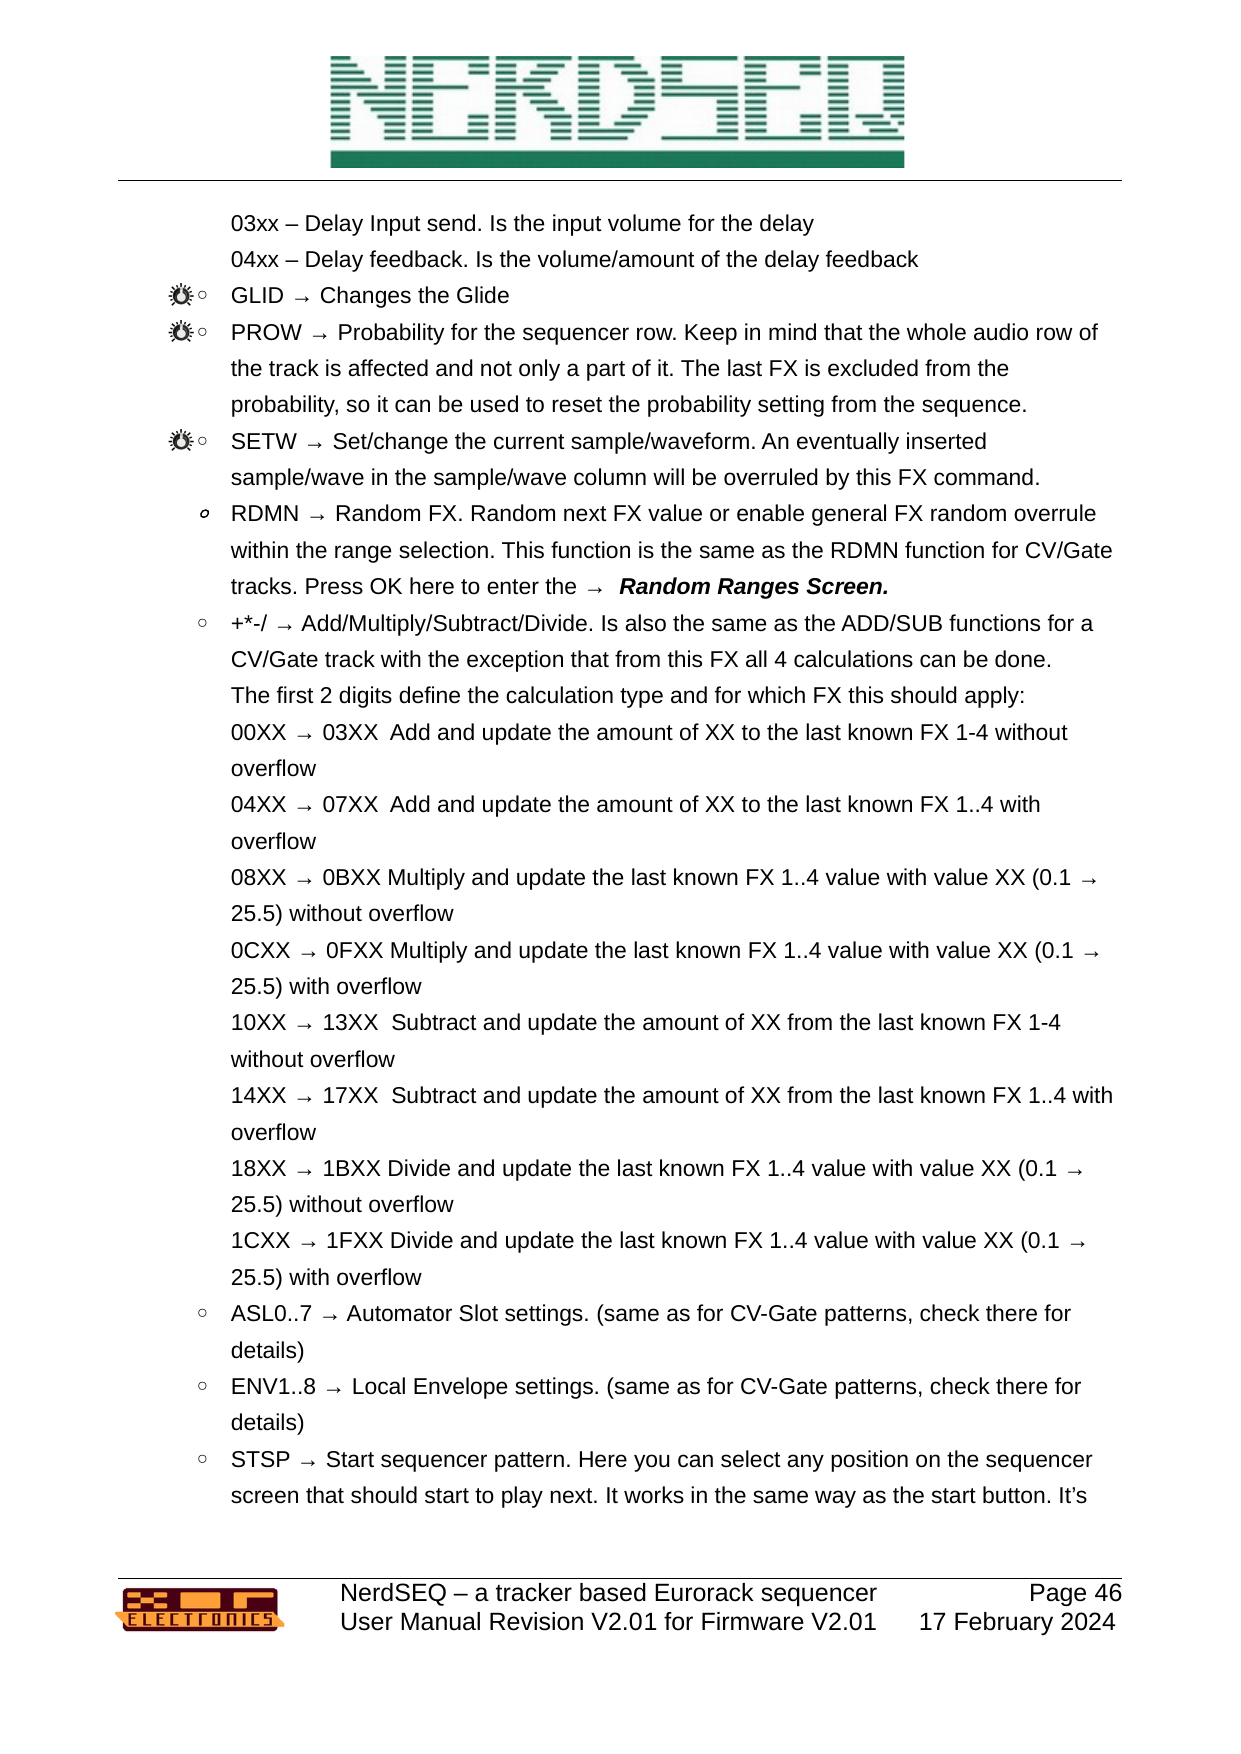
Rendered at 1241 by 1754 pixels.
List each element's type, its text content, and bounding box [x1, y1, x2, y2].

picture [168, 283, 194, 309]
list ASL0..7 → Automator Slot settings. (same as for CV-Gate patterns, check there for details) [193, 1300, 1122, 1363]
list ENV1..8 → Local Envelope settings. (same as for CV-Gate patterns, check there for details) [193, 1373, 1122, 1436]
picture [330, 56, 905, 168]
list 1CXX → 1FXX Divide and update the last known FX 1..4 value with value XX (0.1 → 25.5) with overflow [193, 1227, 1122, 1290]
list PROW → Probability for the sequencer row. Keep in mind that the whole audio row of the track is affected and not only a part of it. The last FX is excluded from the probability, so it can be used to reset the probability setting from the sequence. [193, 319, 1122, 418]
list 10XX → 13XX Subtract and update the amount of XX from the last known FX 1-4 without overflow [193, 1009, 1122, 1072]
list 03xx – Delay Input send. Is the input volume for the delay [193, 209, 1122, 236]
list 0CXX → 0FXX Multiply and update the last known FX 1..4 value with value XX (0.1 → 25.5) with overflow [193, 937, 1122, 999]
list 14XX → 17XX Subtract and update the amount of XX from the last known FX 1..4 with overflow [193, 1082, 1122, 1145]
picture [168, 320, 194, 345]
list 00XX → 03XX Add and update the amount of XX to the last known FX 1-4 without overflow [193, 718, 1122, 781]
list +*-/ → Add/Multiply/Subtract/Divide. Is also the same as the ADD/SUB functions for a CV/Gate track with the exception that from this FX all 4 calculations can be done. [193, 609, 1122, 672]
picture [115, 1584, 285, 1634]
list STSP → Start sequencer pattern. Here you can select any position on the sequencer screen that should start to play next. It works in the same way as the start button. It’s [193, 1446, 1122, 1508]
list SETW → Set/change the current sample/waveform. An eventually inserted sample/wave in the sample/wave column will be overruled by this FX command. [193, 428, 1122, 490]
list 04XX → 07XX Add and update the amount of XX to the last known FX 1..4 with overflow [193, 791, 1122, 854]
list 08XX → 0BXX Multiply and update the last known FX 1..4 value with value XX (0.1 → 25.5) without overflow [193, 864, 1122, 927]
list 04xx – Delay feedback. Is the volume/amount of the delay feedback [193, 246, 1122, 272]
list 18XX → 1BXX Divide and update the last known FX 1..4 value with value XX (0.1 → 25.5) without overflow [193, 1155, 1122, 1217]
list The first 2 digits define the calculation type and for which FX this should apply: [193, 682, 1122, 708]
picture [168, 429, 194, 454]
list RDMN → Random FX. Random next FX value or enable general FX random overrule within the range selection. This function is the same as the RDMN function for CV/Gate tracks. Press OK here to enter the → Random Ranges Screen. [193, 500, 1122, 599]
list GLID → Changes the Glide [193, 282, 1122, 309]
